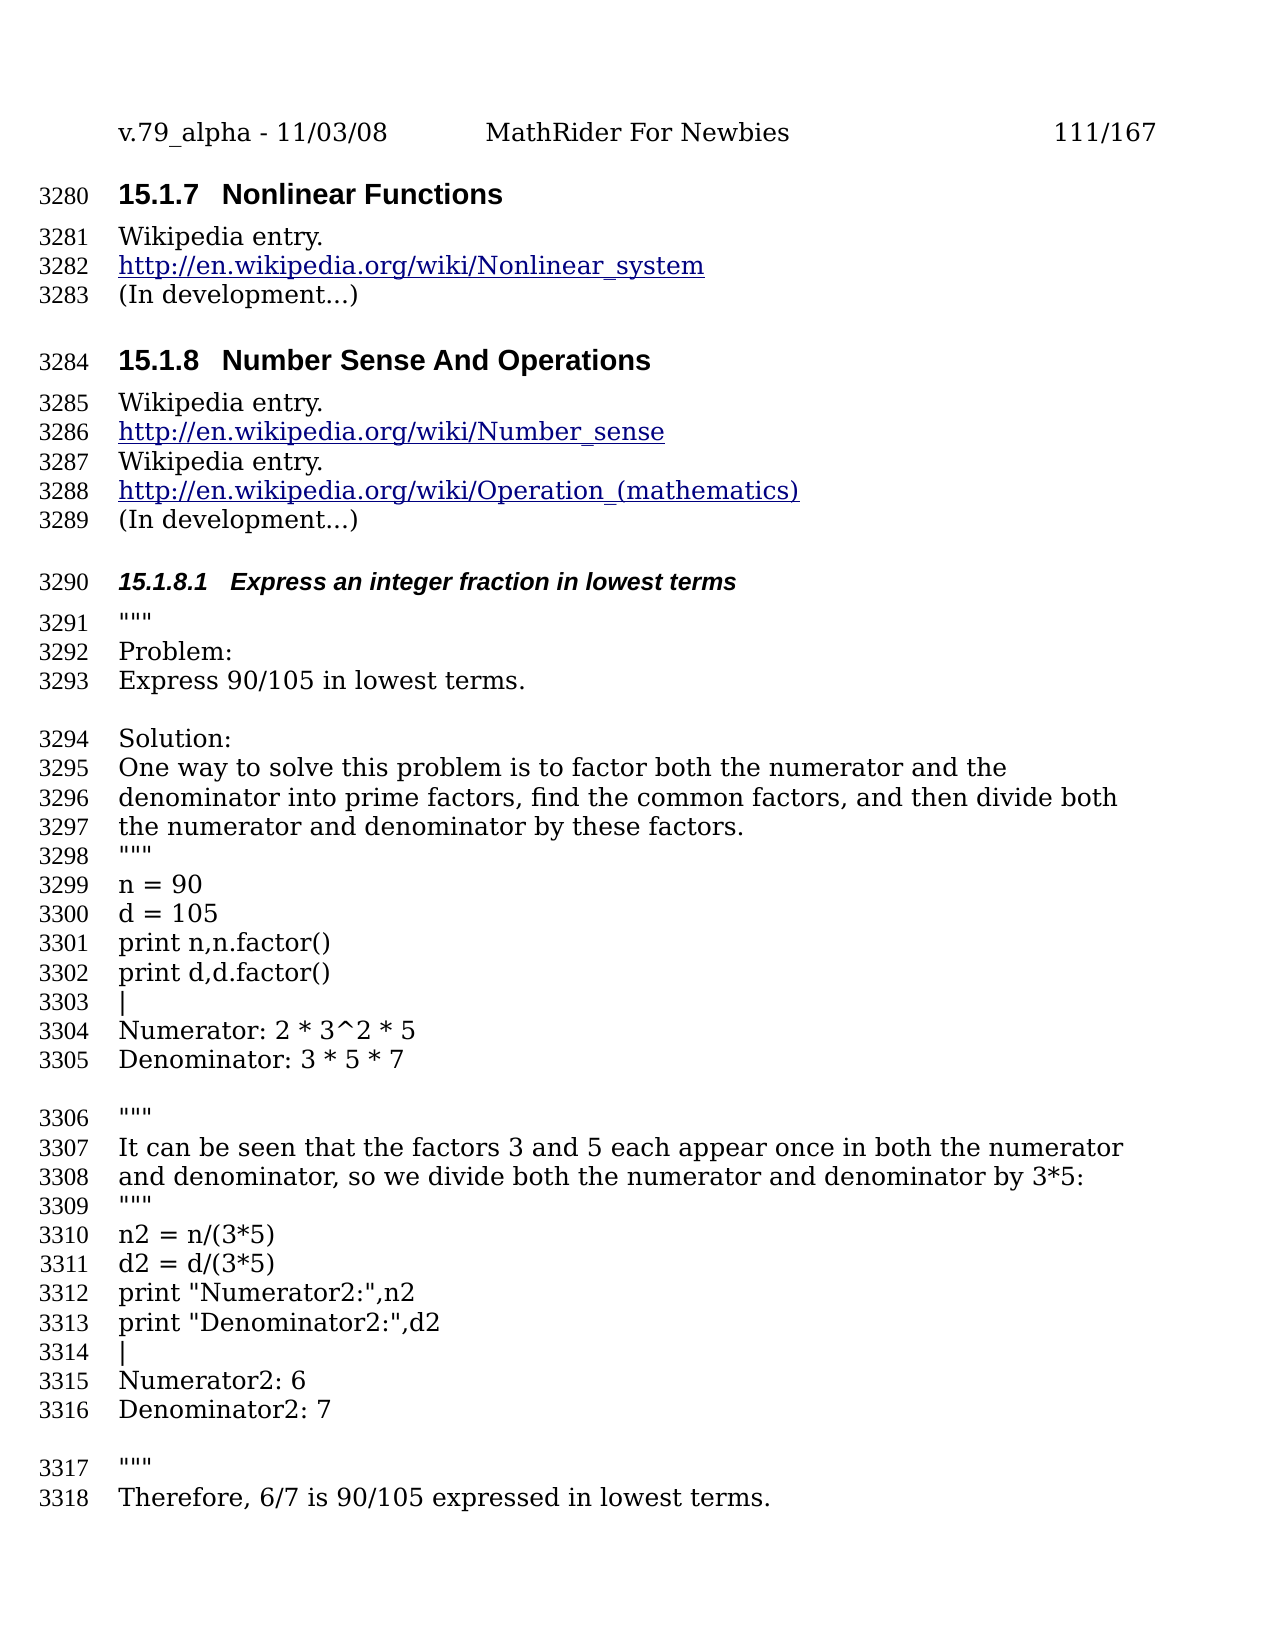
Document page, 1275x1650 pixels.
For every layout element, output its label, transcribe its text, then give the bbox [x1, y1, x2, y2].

text http://en.wikipedia.org/wiki/Operation_(mathematics) [118, 476, 1157, 505]
subtitle Number Sense And Operations [118, 343, 1157, 376]
text Denominator2: 7 [118, 1395, 1157, 1424]
text Wikipedia entry. [118, 447, 1157, 476]
text n2 = n/(3*5) [118, 1220, 1157, 1249]
text Numerator2: 6 [118, 1366, 1157, 1395]
text Therefore, 6/7 is 90/105 expressed in lowest terms. [118, 1483, 1157, 1512]
subtitle Nonlinear Functions [118, 177, 1157, 210]
text print "Numerator2:",n2 [118, 1278, 1157, 1308]
text Wikipedia entry. [118, 222, 1157, 251]
text """ [118, 841, 1157, 870]
text Solution: [118, 724, 1157, 753]
text Numerator: 2 * 3^2 * 5 [118, 1016, 1157, 1045]
text Express 90/105 in lowest terms. [118, 666, 1157, 695]
text """ [118, 1103, 1157, 1133]
subtitle Express an integer fraction in lowest terms [118, 567, 1157, 596]
text """ [118, 1453, 1157, 1483]
text print d,d.factor() [118, 958, 1157, 987]
text http://en.wikipedia.org/wiki/Nonlinear_system [118, 251, 1157, 281]
text d = 105 [118, 899, 1157, 928]
text It can be seen that the factors 3 and 5 each appear once in both the numerator and denominator, so we divide both the numerator and denominator by 3*5: [118, 1133, 1157, 1191]
text print n,n.factor() [118, 928, 1157, 958]
text (In development...) [118, 505, 1157, 534]
text | [118, 1337, 1157, 1366]
text """ [118, 1191, 1157, 1220]
text One way to solve this problem is to factor both the numerator and the denominator into prime factors, find the common factors, and then divide both the numerator and denominator by these factors. [118, 753, 1157, 841]
text n = 90 [118, 870, 1157, 899]
text Wikipedia entry. [118, 388, 1157, 417]
text http://en.wikipedia.org/wiki/Number_sense [118, 417, 1157, 447]
text Denominator: 3 * 5 * 7 [118, 1045, 1157, 1074]
text (In development...) [118, 281, 1157, 310]
text | [118, 987, 1157, 1016]
text """ [118, 608, 1157, 637]
text print "Denominator2:",d2 [118, 1308, 1157, 1337]
text Problem: [118, 637, 1157, 666]
text d2 = d/(3*5) [118, 1249, 1157, 1278]
